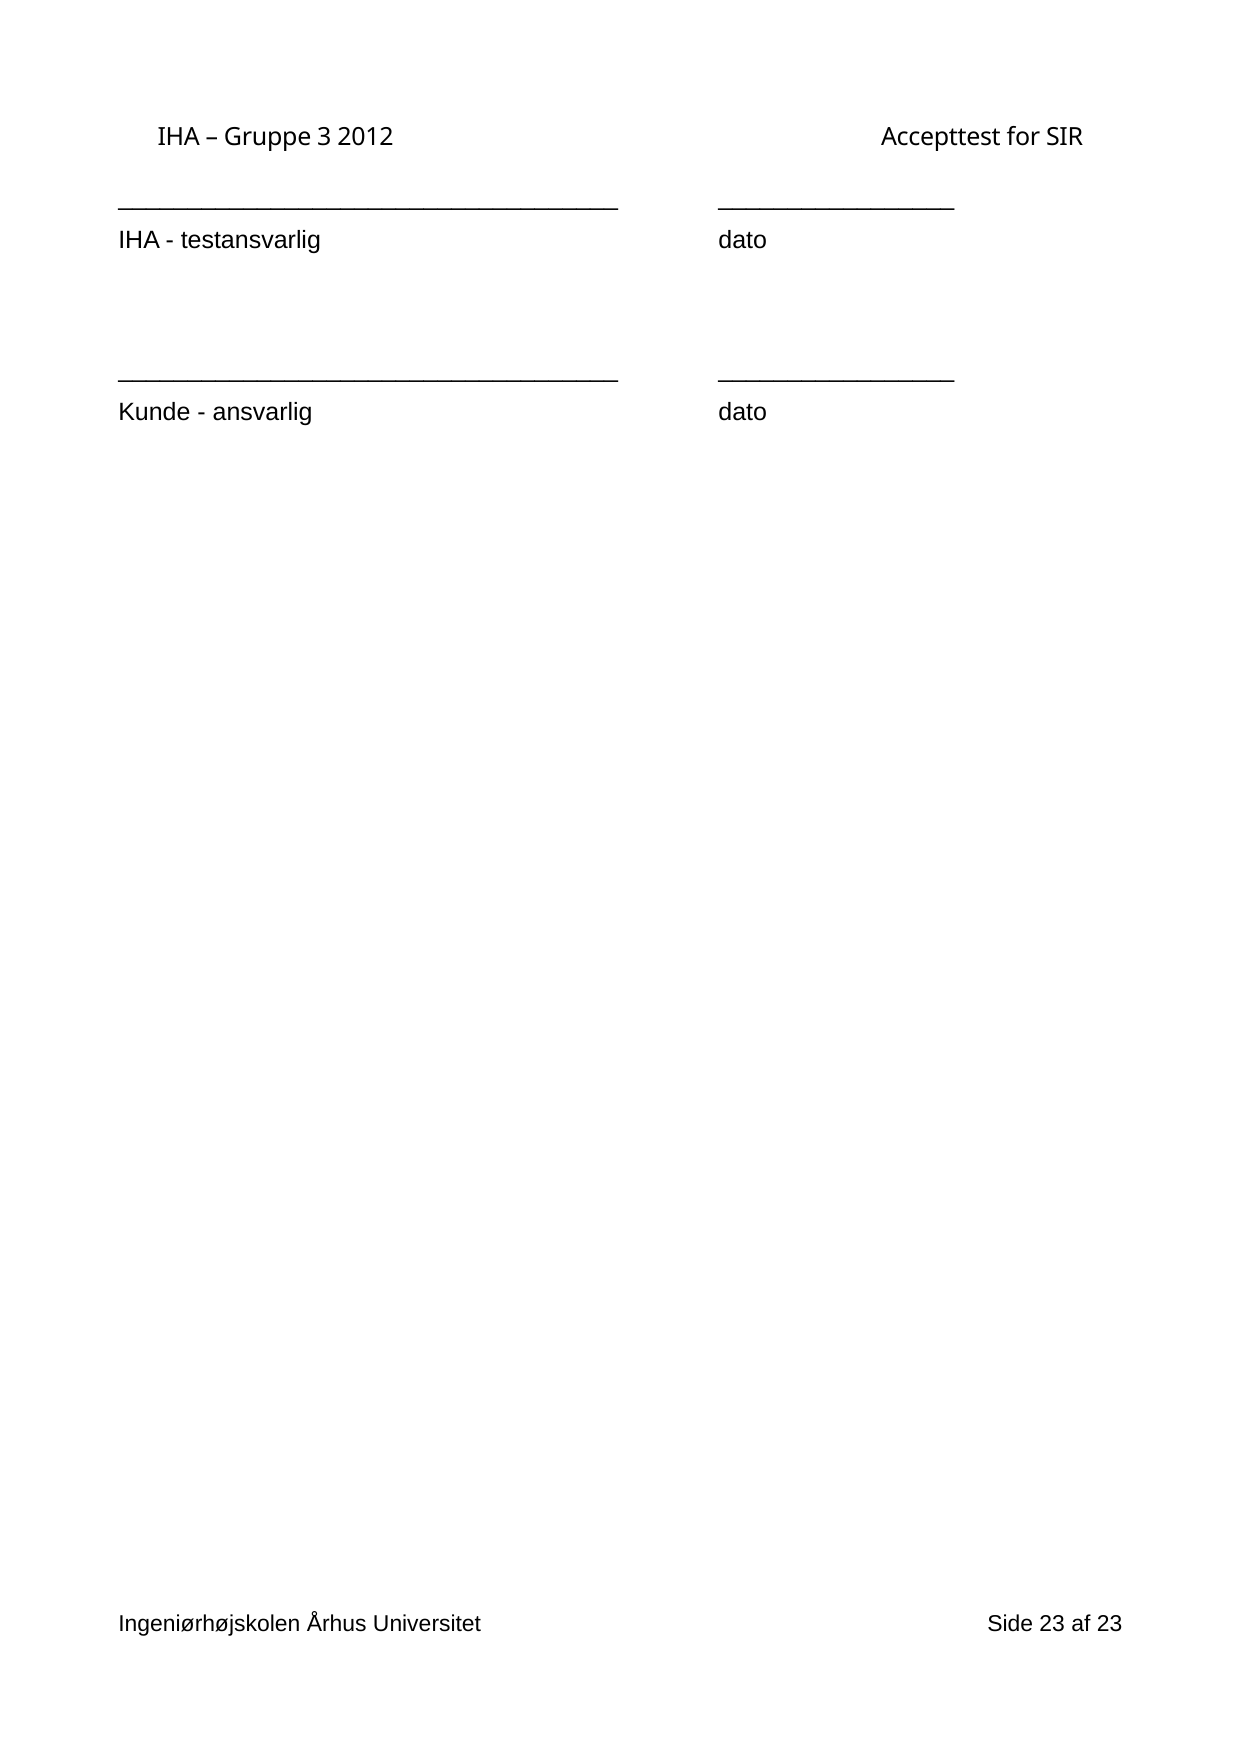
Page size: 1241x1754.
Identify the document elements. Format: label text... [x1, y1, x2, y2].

text Kunde - ansvarlig dato [118, 397, 1122, 426]
text IHA - testansvarlig dato [118, 225, 1122, 253]
text ____________________________________ _________________ [118, 182, 1122, 210]
text ____________________________________ _________________ [118, 354, 1122, 383]
